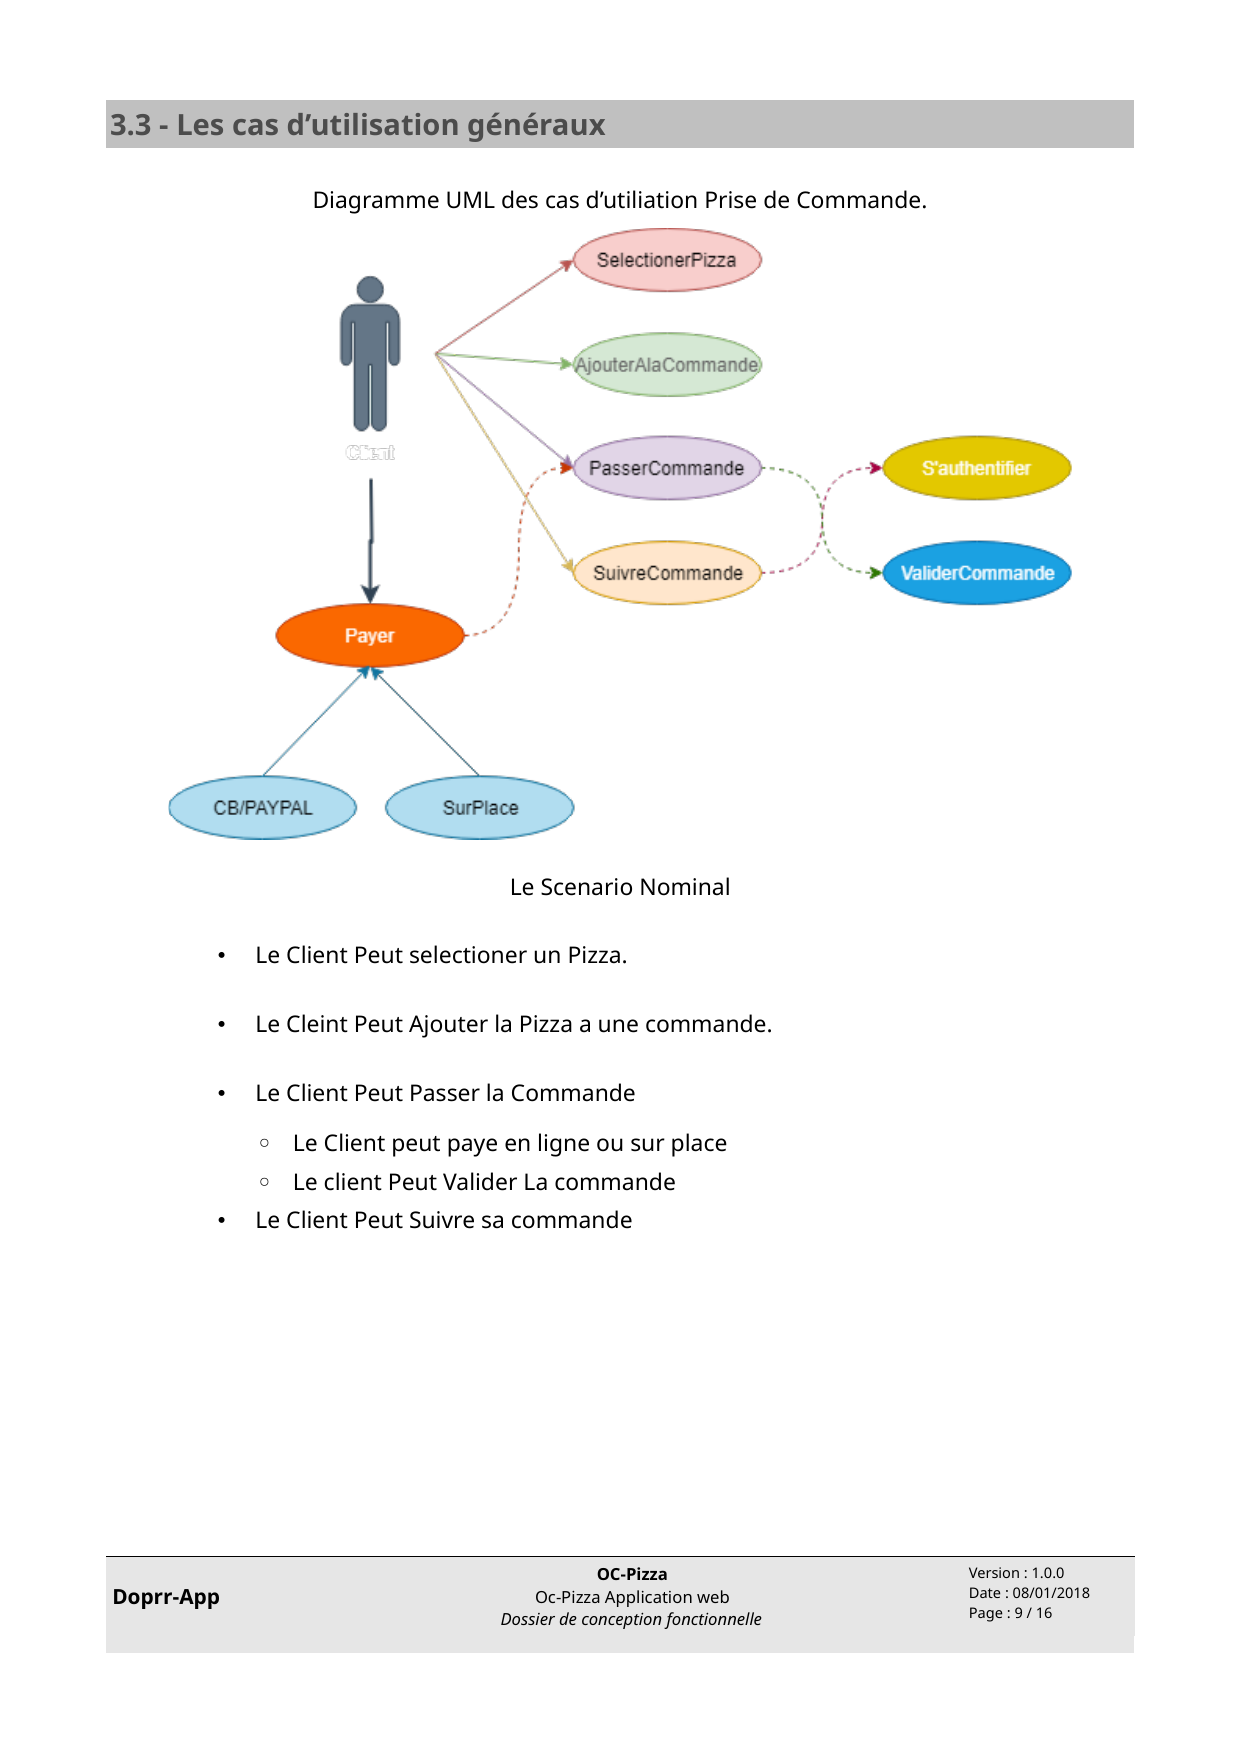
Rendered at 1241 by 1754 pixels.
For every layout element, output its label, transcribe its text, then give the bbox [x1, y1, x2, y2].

text Le Scenario Nominal [106, 840, 1134, 902]
text Diagramme UML des cas d’utiliation Prise de Commande. [106, 184, 1134, 216]
list Le Client Peut Suivre sa commande [218, 1203, 1134, 1235]
picture [168, 228, 1072, 840]
list Le client Peut Valider La commande [255, 1165, 1134, 1197]
list Le Client Peut Passer la Commande [218, 1077, 1134, 1108]
list Le Client Peut selectioner un Pizza. [218, 939, 1134, 970]
list Le Client peut paye en ligne ou sur place [255, 1127, 1134, 1158]
list Le Cleint Peut Ajouter la Pizza a une commande. [218, 1008, 1134, 1039]
subtitle Les cas d’utilisation généraux [107, 101, 1133, 147]
